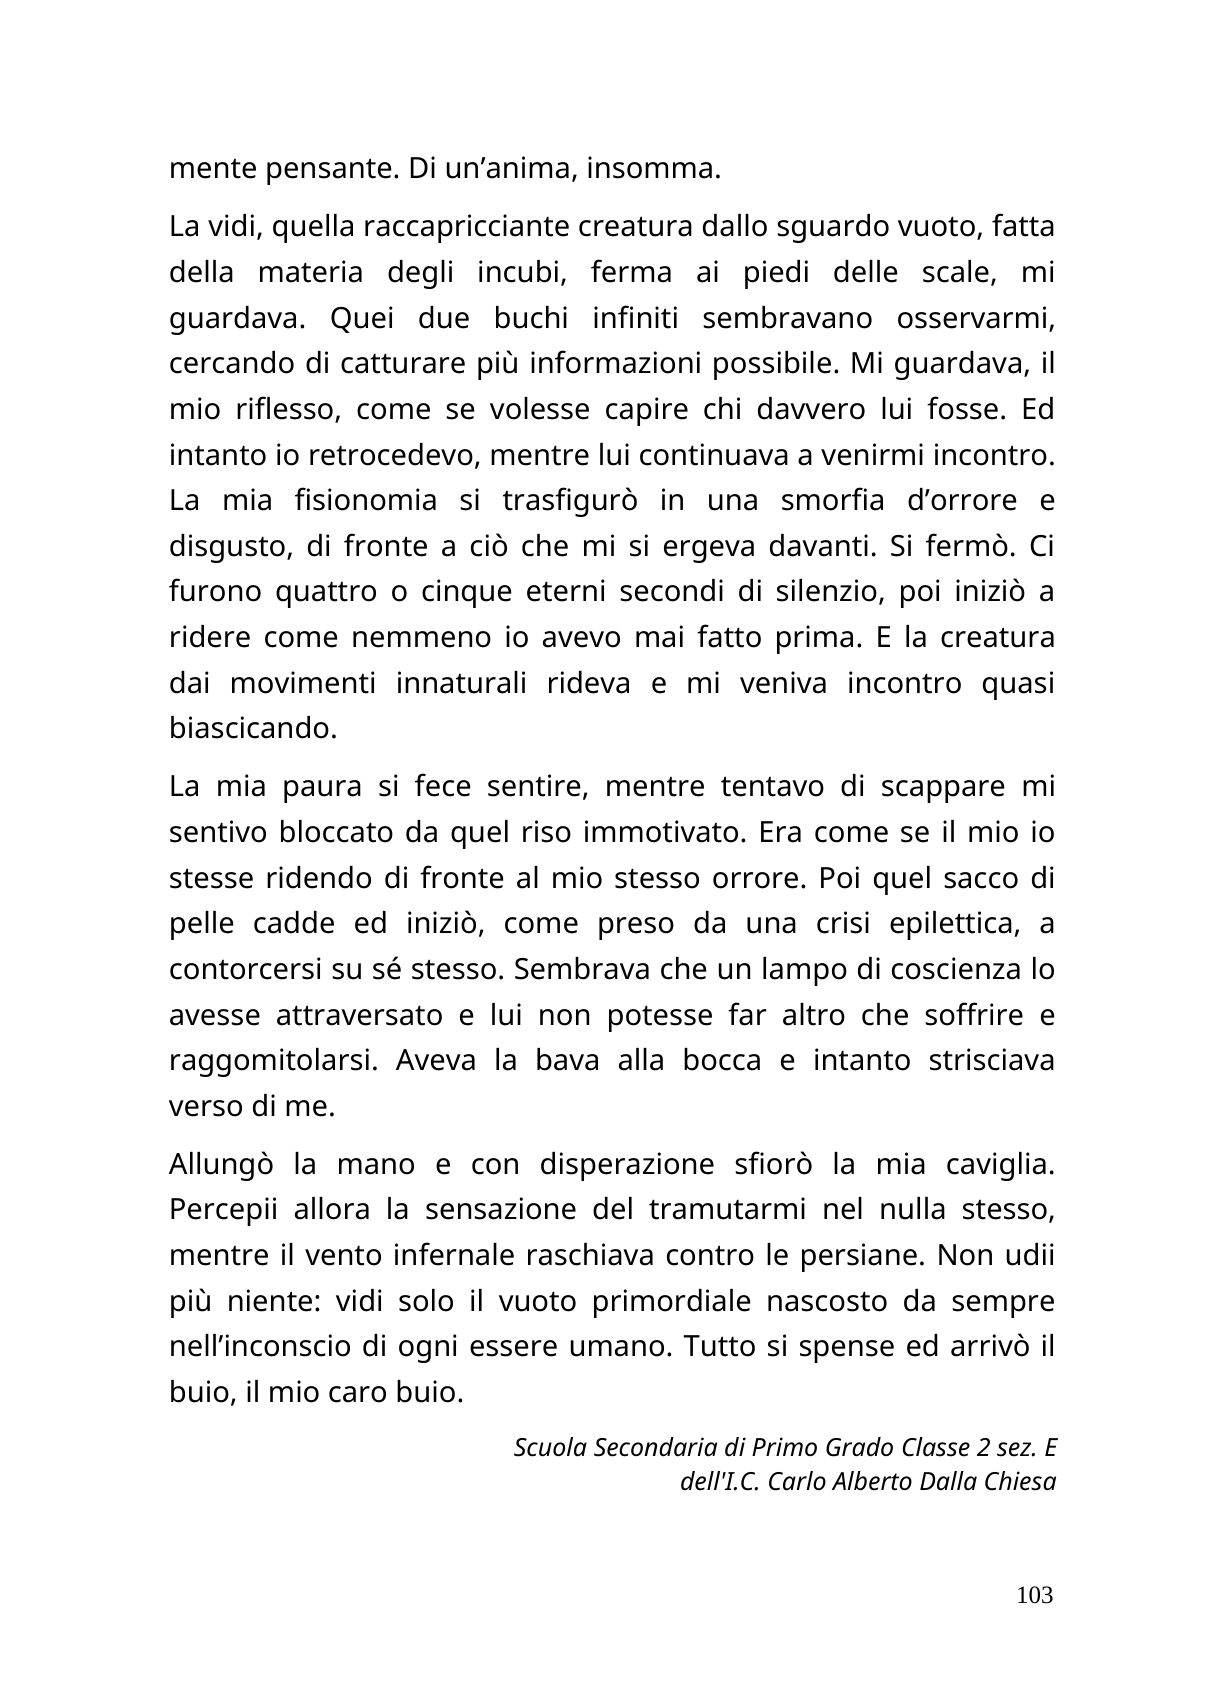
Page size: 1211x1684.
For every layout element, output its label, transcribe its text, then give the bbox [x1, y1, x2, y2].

text La mia paura si fece sentire, mentre tentavo di scappare mi sentivo bloccato da quel riso immotivato. Era come se il mio io stesse ridendo di fronte al mio stesso orrore. Poi quel sacco di pelle cadde ed iniziò, come preso da una crisi epilettica, a contorcersi su sé stesso. Sembrava che un lampo di coscienza lo avesse attraversato e lui non potesse far altro che soffrire e raggomitolarsi. Aveva la bava alla bocca e intanto strisciava verso di me. [169, 766, 1057, 1125]
text Scuola Secondaria di Primo Grado Classe 2 sez. E [169, 1429, 1057, 1463]
text Allungò la mano e con disperazione sfiorò la mia caviglia. Percepii allora la sensazione del tramutarmi nel nulla stesso, mentre il vento infernale raschiava contro le persiane. Non udii più niente: vidi solo il vuoto primordiale nascosto da sempre nell’inconscio di ogni essere umano. Tutto si spense ed arrivò il buio, il mio caro buio. [169, 1143, 1057, 1411]
text mente pensante. Di un’anima, insomma. [169, 148, 1057, 187]
text dell'I.C. Carlo Alberto Dalla Chiesa [175, 1463, 1057, 1497]
text La vidi, quella raccapricciante creatura dallo sguardo vuoto, fatta della materia degli incubi, ferma ai piedi delle scale, mi guardava. Quei due buchi infiniti sembravano osservarmi, cercando di catturare più informazioni possibile. Mi guardava, il mio riflesso, come se volesse capire chi davvero lui fosse. Ed intanto io retrocedevo, mentre lui continuava a venirmi incontro. La mia fisionomia si trasfigurò in una smorfia d’orrore e disgusto, di fronte a ciò che mi si ergeva davanti. Si fermò. Ci furono quattro o cinque eterni secondi di silenzio, poi iniziò a ridere come nemmeno io avevo mai fatto prima. E la creatura dai movimenti innaturali rideva e mi veniva incontro quasi biascicando. [169, 206, 1057, 747]
